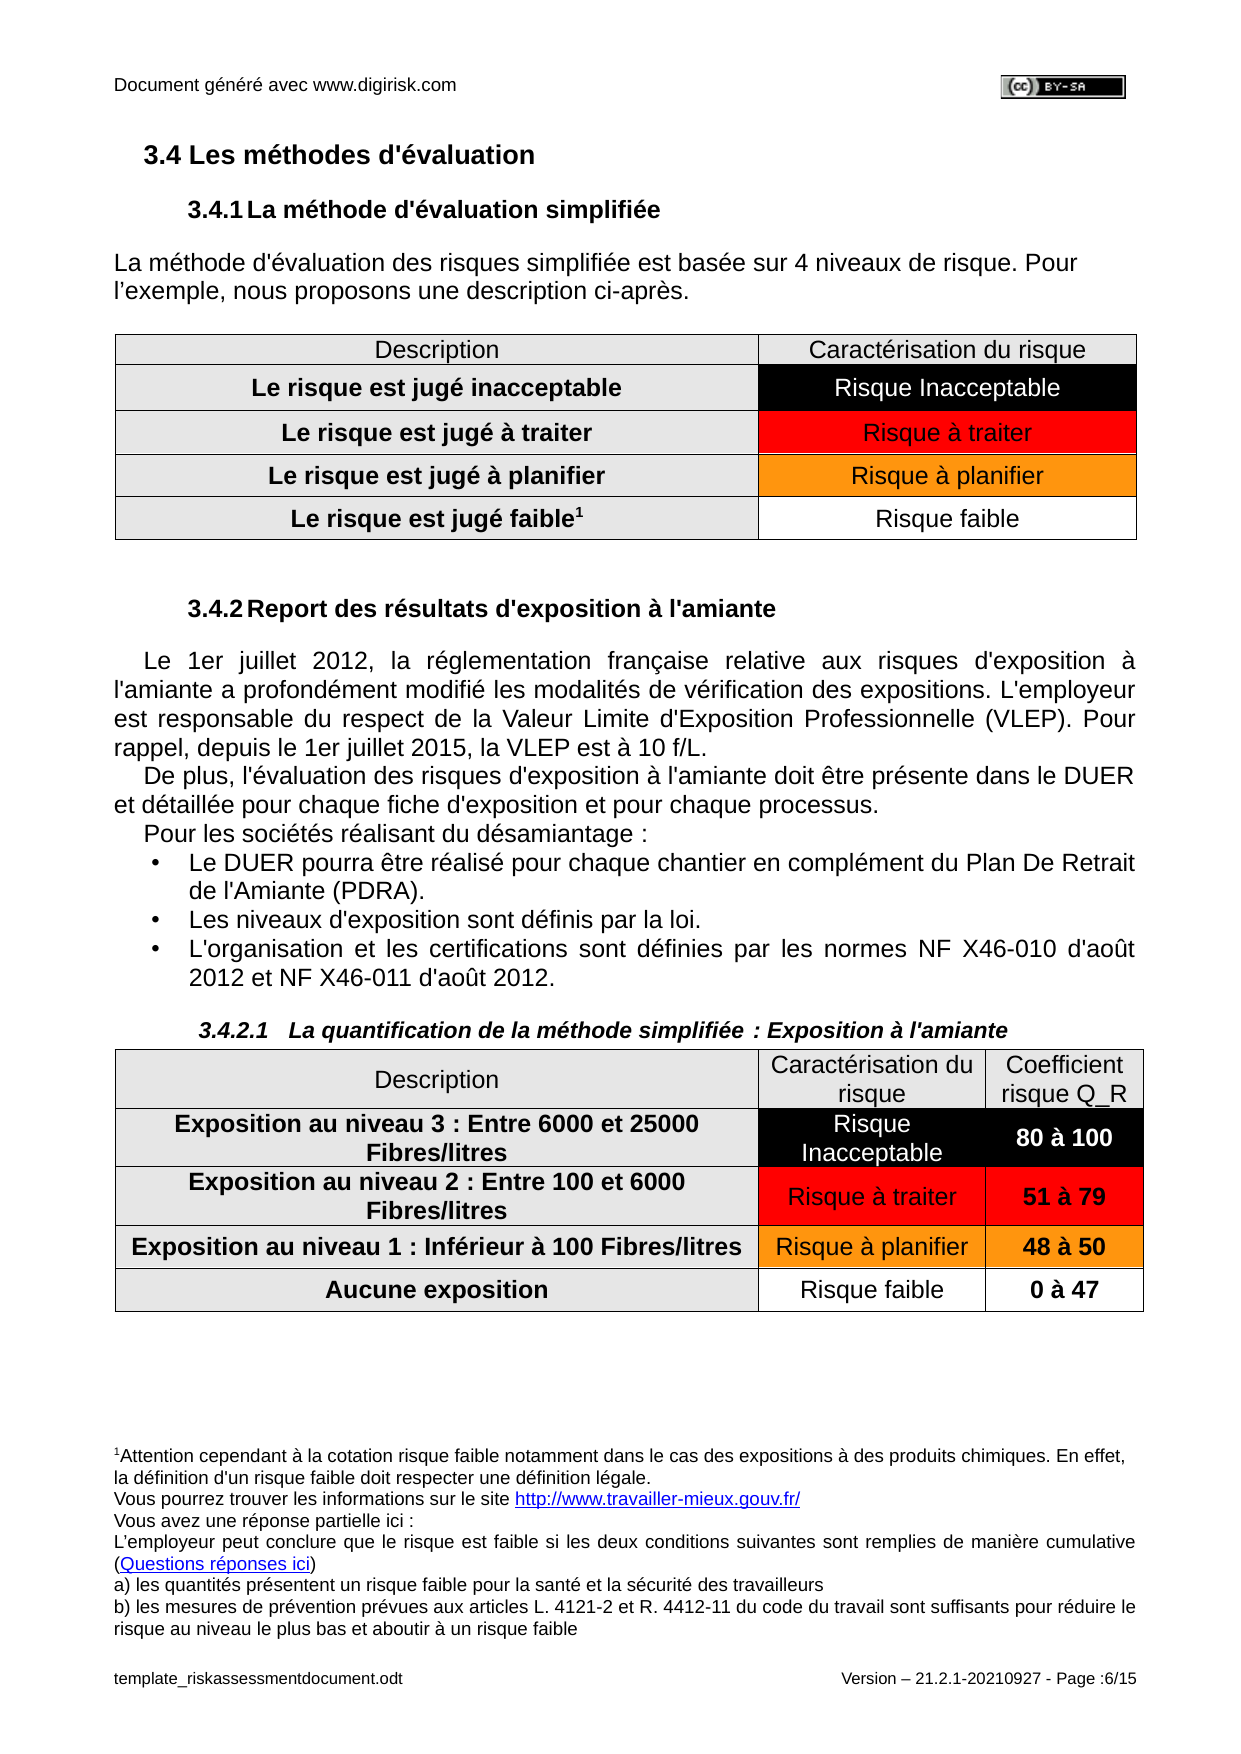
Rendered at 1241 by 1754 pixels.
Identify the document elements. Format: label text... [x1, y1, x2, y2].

list L'organisation et les certifications sont définies par les normes NF X46-010 d'août 2012 et NF X46-011 d'août 2012. [151, 934, 1137, 992]
table_header Caractérisation du risque [759, 1050, 985, 1108]
text De plus, l'évaluation des risques d'exposition à l'amiante doit être présente dans le DUER et détaillée pour chaque fiche d'exposition et pour chaque processus. [114, 761, 1137, 819]
table_cell Risque faible [759, 1269, 985, 1311]
text La méthode d'évaluation des risques simplifiée est basée sur 4 niveaux de risque. Pour l’exemple, nous proposons une description ci-après. [114, 248, 1137, 305]
table_header Description [116, 1050, 758, 1108]
list Les niveaux d'exposition sont définis par la loi. [151, 905, 1137, 934]
table_cell Risque à planifier [759, 1226, 985, 1267]
table_cell Exposition au niveau 1 : Inférieur à 100 Fibres/litres [116, 1226, 758, 1267]
table_cell 0 à 47 [986, 1269, 1143, 1311]
subtitle Report des résultats d'exposition à l'amiante [187, 594, 1137, 623]
subtitle La quantification de la méthode simplifiée : Exposition à l'amiante [198, 1017, 1137, 1043]
text Pour les sociétés réalisant du désamiantage : [114, 819, 1137, 847]
picture [1000, 75, 1126, 99]
table_cell Le risque est jugé faible [116, 497, 758, 539]
table_header Coefficient risque Q_R [986, 1050, 1143, 1108]
text Le 1er juillet 2012, la réglementation française relative aux risques d'exposition à l'amiante a profondément modifié les modalités de vérification des expositions. L'employeur est responsable du respect de la Valeur Limite d'Exposition Professionnelle (VLEP). Pour rappel, depuis le 1er juillet 2015, la VLEP est à 10 f/L. [114, 646, 1137, 761]
table_cell Le risque est jugé à traiter [116, 411, 758, 453]
table_cell Risque à planifier [759, 455, 1136, 496]
table_cell Le risque est jugé inacceptable [116, 365, 758, 410]
table_cell Aucune exposition [116, 1269, 758, 1311]
table_cell Exposition au niveau 2 : Entre 100 et 6000 Fibres/litres [116, 1167, 758, 1225]
table_cell Risque Inacceptable [759, 1109, 985, 1166]
table_header Caractérisation du risque [759, 335, 1136, 364]
table_cell Risque à traiter [759, 1167, 985, 1225]
table_cell 51 à 79 [986, 1167, 1143, 1225]
table_cell 80 à 100 [986, 1109, 1143, 1166]
table_cell Risque à traiter [759, 411, 1136, 453]
subtitle La méthode d'évaluation simplifiée [187, 195, 1137, 224]
subtitle Les méthodes d'évaluation [143, 139, 1137, 170]
table_cell 48 à 50 [986, 1226, 1143, 1267]
table_header Description [116, 335, 758, 364]
list Le DUER pourra être réalisé pour chaque chantier en complément du Plan De Retrait de l'Amiante (PDRA). [151, 847, 1137, 905]
table_cell Le risque est jugé à planifier [116, 455, 758, 496]
table_cell Risque Inacceptable [759, 365, 1136, 410]
table_cell Risque faible [759, 497, 1136, 539]
